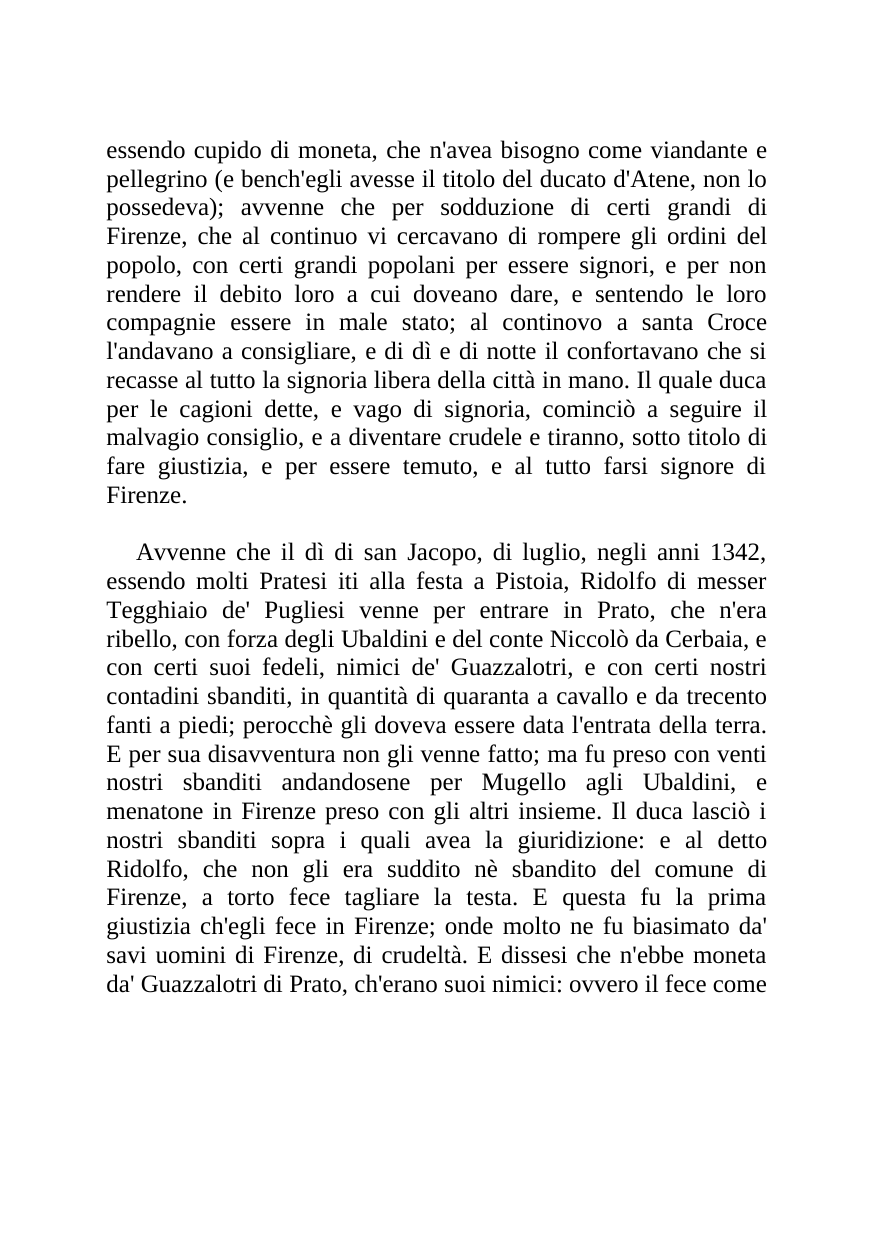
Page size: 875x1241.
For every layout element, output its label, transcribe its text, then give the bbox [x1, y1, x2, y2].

text essendo cupido di moneta, che n'avea bisogno come viandante e pellegrino (e bench'egli avesse il titolo del ducato d'Atene, non lo possedeva); avvenne che per sodduzione di certi grandi di Firenze, che al continuo vi cercavano di rompere gli ordini del popolo, con certi grandi popolani per essere signori, e per non rendere il debito loro a cui doveano dare, e sentendo le loro compagnie essere in male stato; al continovo a santa Croce l'andavano a consigliare, e di dì e di notte il confortavano che si recasse al tutto la signoria libera della città in mano. Il quale duca per le cagioni dette, e vago di signoria, cominciò a seguire il malvagio consiglio, e a diventare crudele e tiranno, sotto titolo di fare giustizia, e per essere temuto, e al tutto farsi signore di Firenze. [106, 135, 768, 509]
text Avvenne che il dì di san Jacopo, di luglio, negli anni 1342, essendo molti Pratesi iti alla festa a Pistoia, Ridolfo di messer Tegghiaio de' Pugliesi venne per entrare in Prato, che n'era ribello, con forza degli Ubaldini e del conte Niccolò da Cerbaia, e con certi suoi fedeli, nimici de' Guazzalotri, e con certi nostri contadini sbanditi, in quantità di quaranta a cavallo e da trecento fanti a piedi; perocchè gli doveva essere data l'entrata della terra. E per sua disavventura non gli venne fatto; ma fu preso con venti nostri sbanditi andandosene per Mugello agli Ubaldini, e menatone in Firenze preso con gli altri insieme. Il duca lasciò i nostri sbanditi sopra i quali avea la giuridizione: e al detto Ridolfo, che non gli era suddito nè sbandito del comune di Firenze, a torto fece tagliare la testa. E questa fu la prima giustizia ch'egli fece in Firenze; onde molto ne fu biasimato da' savi uomini di Firenze, di crudeltà. E dissesi che n'ebbe moneta da' Guazzalotri di Prato, ch'erano suoi nimici: ovvero il fece come [106, 537, 768, 997]
